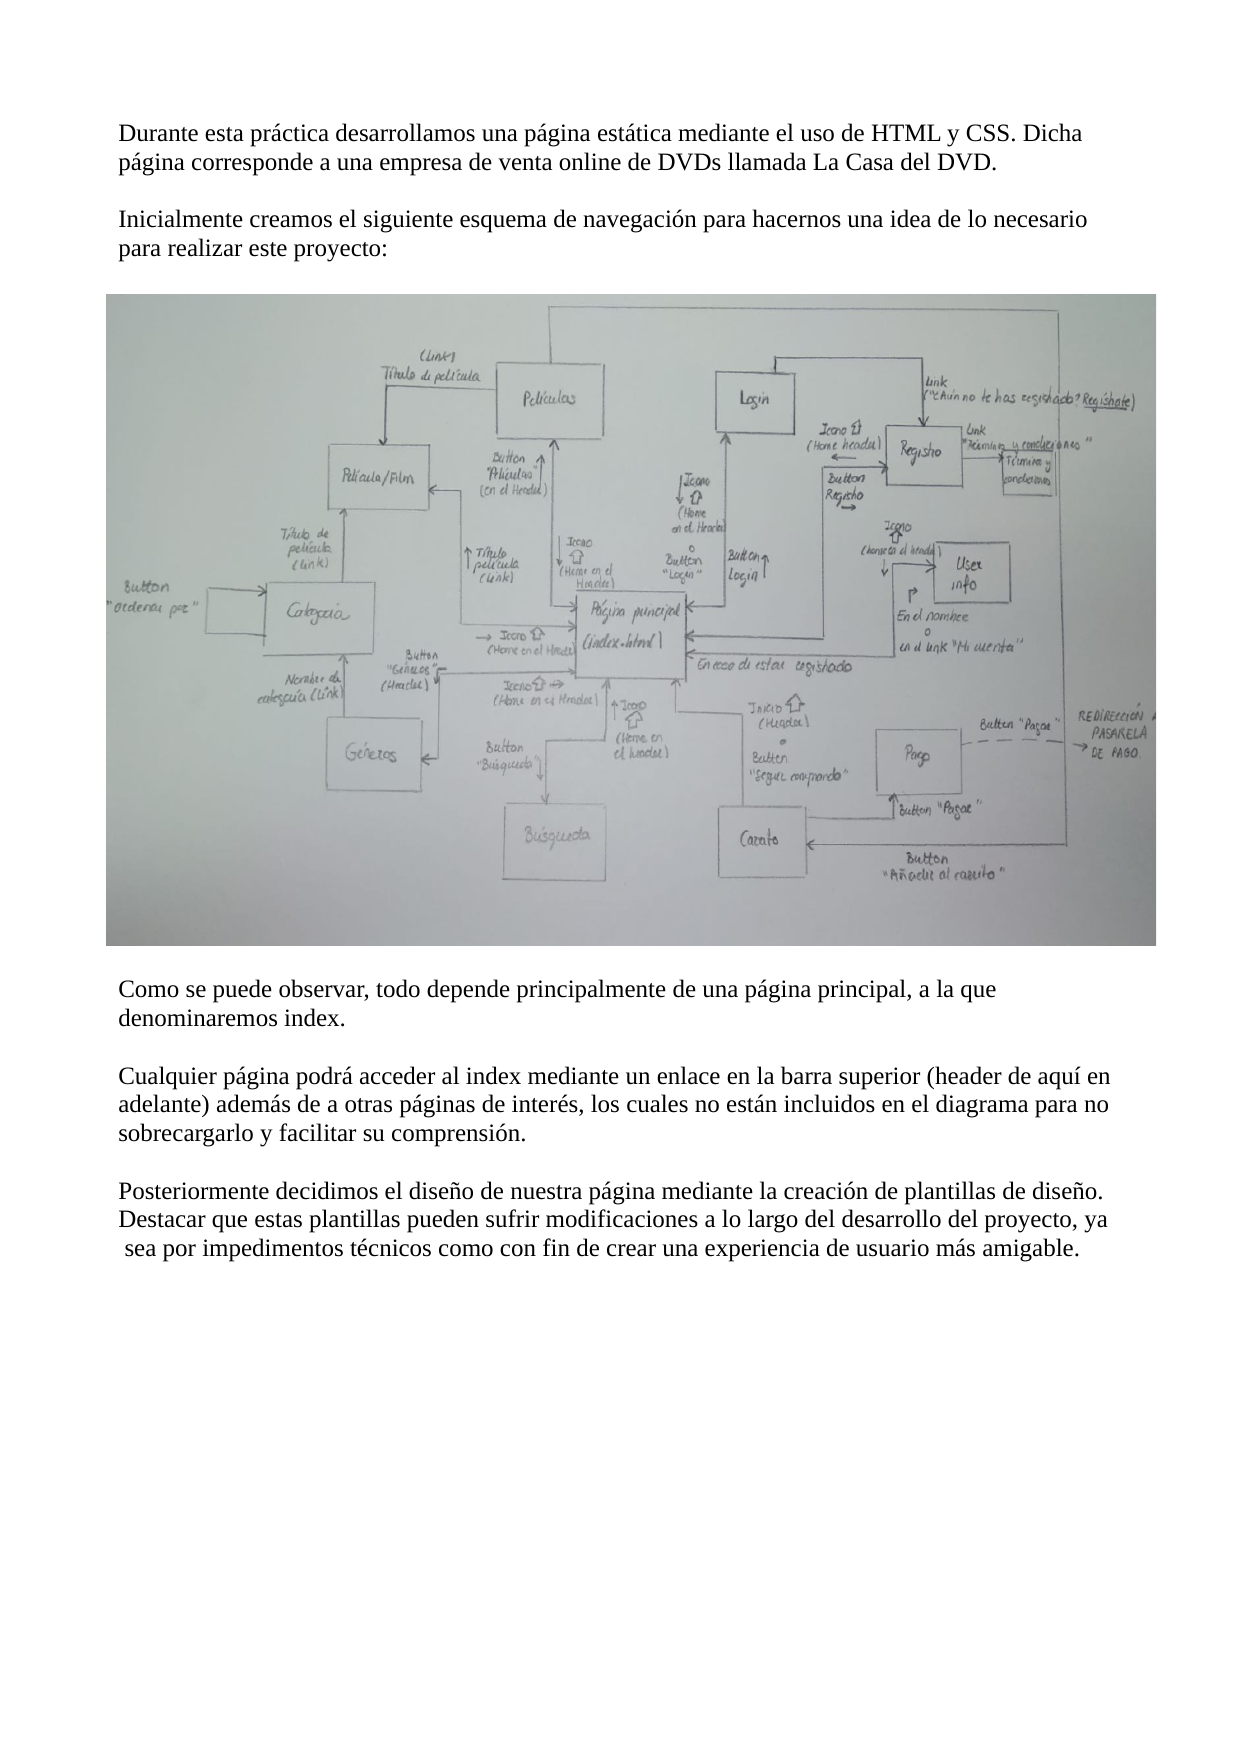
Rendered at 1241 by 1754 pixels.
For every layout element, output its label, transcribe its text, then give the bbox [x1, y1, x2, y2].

text Cualquier página podrá acceder al index mediante un enlace en la barra superior (header de aquí en adelante) además de a otras páginas de interés, los cuales no están incluidos en el diagrama para no sobrecargarlo y facilitar su comprensión. [118, 1061, 1122, 1147]
text Como se puede observar, todo depende principalmente de una página principal, a la que denominaremos index. [118, 974, 1122, 1032]
text Durante esta práctica desarrollamos una página estática mediante el uso de HTML y CSS. Dicha página corresponde a una empresa de venta online de DVDs llamada La Casa del DVD. [118, 118, 1122, 176]
text Inicialmente creamos el siguiente esquema de navegación para hacernos una idea de lo necesario para realizar este proyecto: [118, 204, 1122, 262]
text Posteriormente decidimos el diseño de nuestra página mediante la creación de plantillas de diseño. Destacar que estas plantillas pueden sufrir modificaciones a lo largo del desarrollo del proyecto, ya [118, 1176, 1122, 1233]
text sea por impedimentos técnicos como con fin de crear una experiencia de usuario más amigable. [118, 1233, 1122, 1262]
picture [107, 294, 1156, 946]
